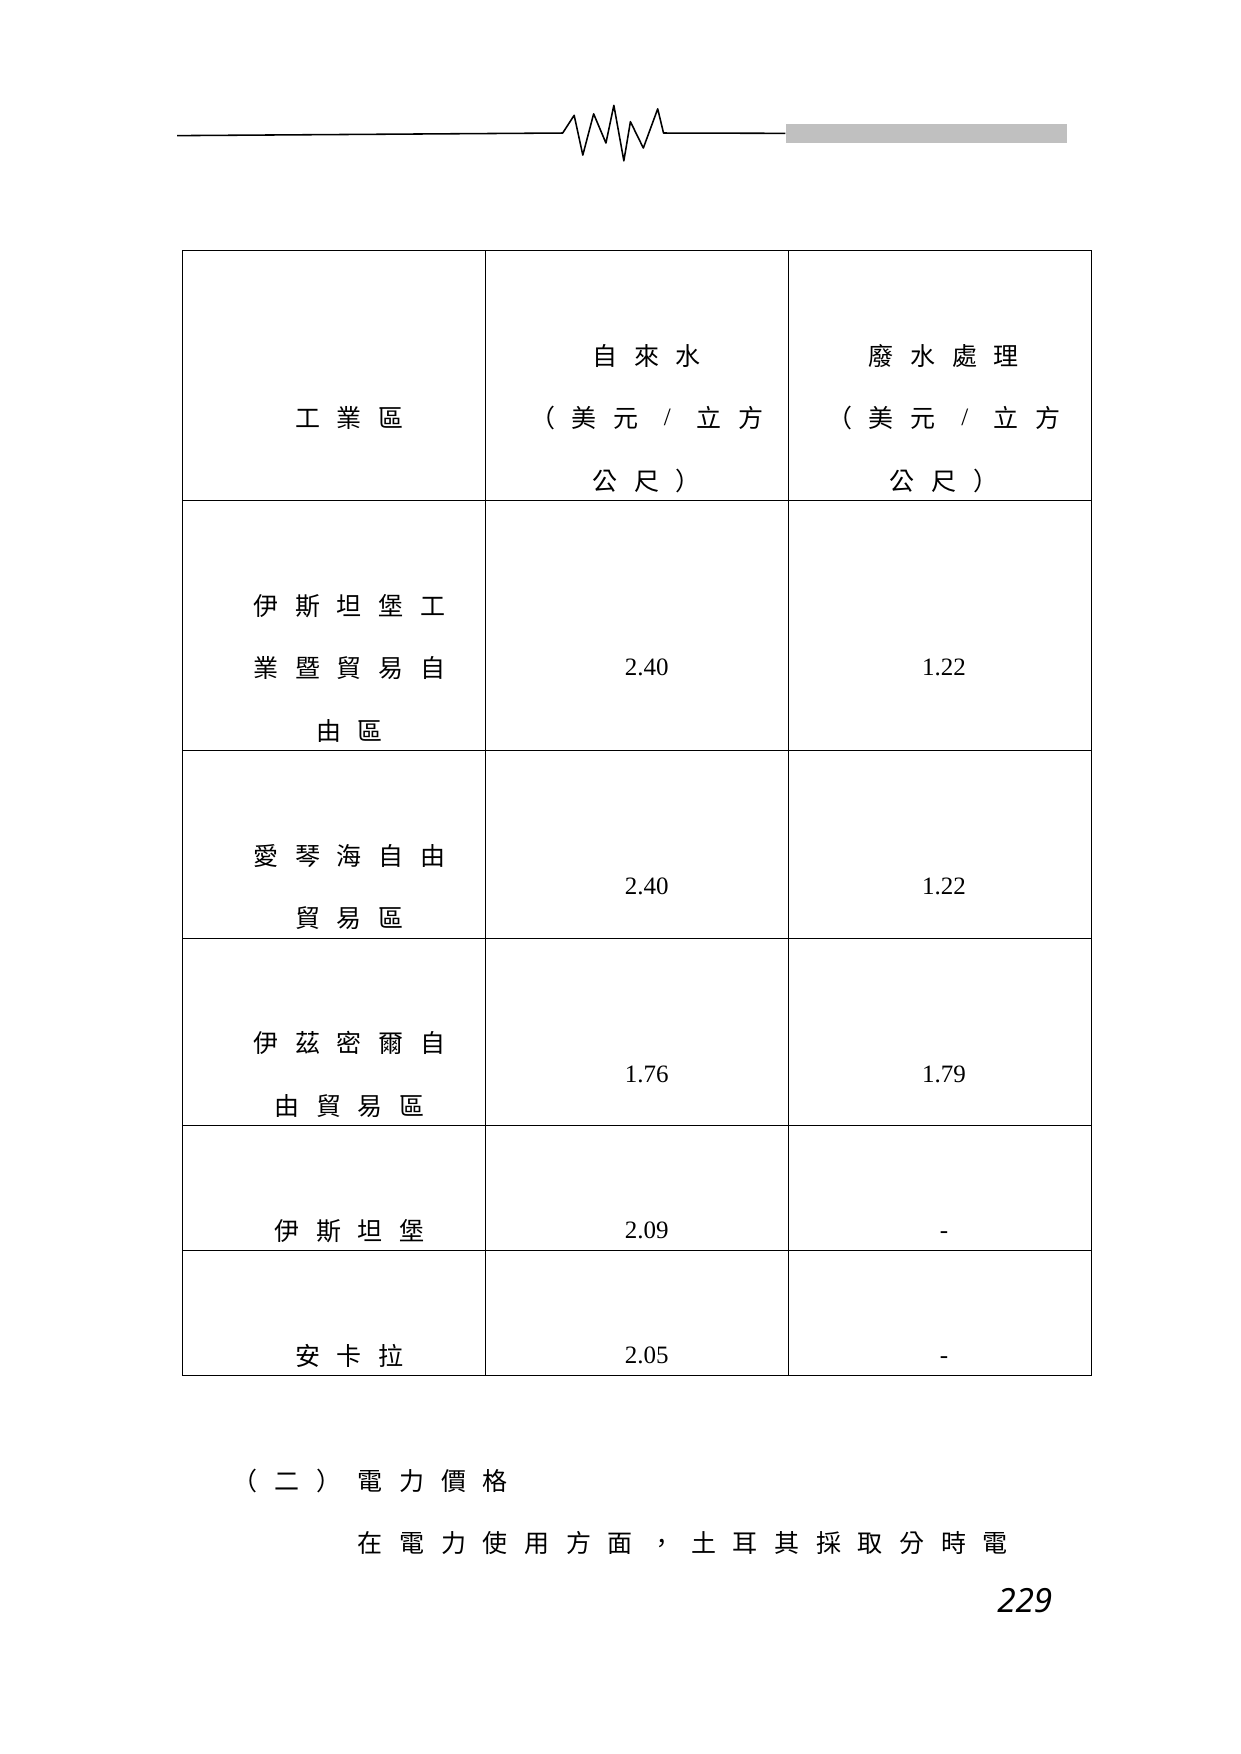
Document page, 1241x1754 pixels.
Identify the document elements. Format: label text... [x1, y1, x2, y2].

table_cell 1.22 [789, 751, 1091, 938]
table_cell 1.79 [789, 939, 1091, 1125]
table_cell 伊斯坦堡 [183, 1126, 485, 1250]
text （二）電力價格 [207, 1438, 1058, 1500]
table_cell 2.40 [486, 501, 788, 750]
table_cell - [789, 1251, 1091, 1375]
table_header 廢水處理 （美元/立方公尺） [789, 251, 1091, 500]
table_cell 2.40 [486, 751, 788, 938]
table_cell 1.22 [789, 501, 1091, 750]
table_cell 伊茲密爾自由貿易區 [183, 939, 485, 1125]
table_header 自來水 （美元/立方公尺） [486, 251, 788, 500]
text 在電力使用方面，土耳其採取分時電 [281, 1500, 1058, 1563]
table_cell 安卡拉 [183, 1251, 485, 1375]
table_cell 伊斯坦堡工業暨貿易自由區 [183, 501, 485, 750]
table_cell 2.05 [486, 1251, 788, 1375]
table_cell 愛琴海自由貿易區 [183, 751, 485, 938]
table_cell 2.09 [486, 1126, 788, 1250]
table_cell 1.76 [486, 939, 788, 1125]
table_cell - [789, 1126, 1091, 1250]
table_header 工業區 [183, 251, 485, 500]
